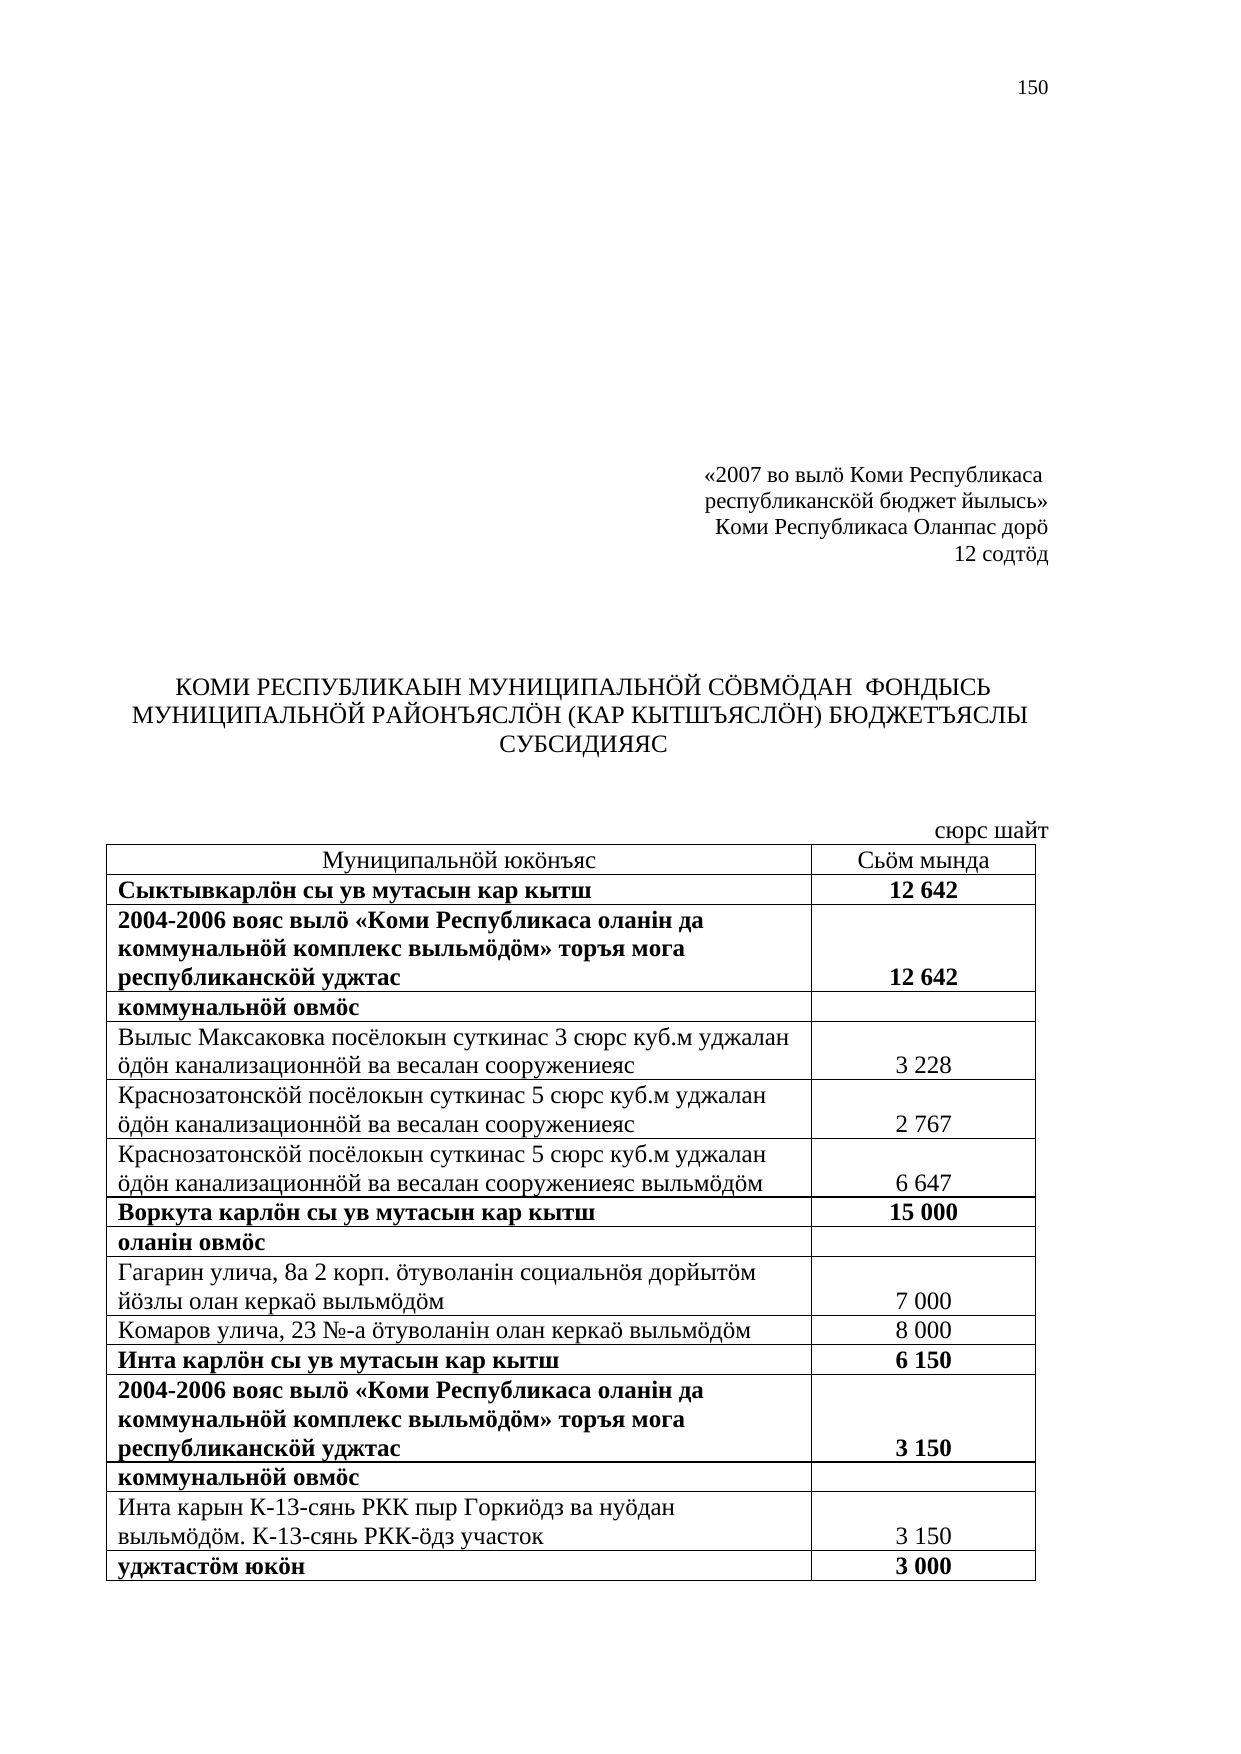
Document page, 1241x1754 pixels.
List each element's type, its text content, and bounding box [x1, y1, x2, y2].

table_cell 3 000 [812, 1551, 1035, 1579]
table_cell Гагарин улича, 8а 2 корп. öтуволанiн социальнöя дорйытöм йöзлы олан керкаö выльмöдöм [107, 1257, 811, 1314]
table_cell 12 642 [812, 875, 1035, 904]
table_cell [812, 1227, 1035, 1256]
table_cell Инта карлöн сы ув мутасын кар кытш [107, 1345, 811, 1374]
table_cell 3 150 [812, 1492, 1035, 1550]
table_cell коммунальнöй овмöс [107, 1463, 811, 1491]
table_cell [812, 992, 1035, 1021]
table_cell 6 647 [812, 1139, 1035, 1196]
table_header Муниципальнöй юкöнъяс [107, 845, 811, 874]
table_cell 6 150 [812, 1345, 1035, 1374]
table_cell Краснозатонскöй посёлокын суткинас 5 сюрс куб.м уджалан öдöн канализационнöй ва весалан сооружениеяс выльмöдöм [107, 1139, 811, 1196]
text Коми Республикаса Оланпас дорö [118, 513, 1048, 540]
table_cell Комаров улича, 23 №-а öтуволанiн олан керкаö выльмöдöм [107, 1316, 811, 1344]
text «2007 во вылö Коми Республикаса [118, 461, 1048, 487]
table_cell 2 767 [812, 1080, 1035, 1138]
table_cell Краснозатонскöй посёлокын суткинас 5 сюрс куб.м уджалан öдöн канализационнöй ва весалан сооружениеяс [107, 1080, 811, 1138]
table_cell 2004-2006 вояс вылö «Коми Республикаса оланiн да коммунальнöй комплекс выльмöдöм» торъя мога республиканскöй уджтас [107, 905, 811, 991]
table_cell 8 000 [812, 1316, 1035, 1344]
table_cell 12 642 [812, 905, 1035, 991]
table_cell уджтастöм юкöн [107, 1551, 811, 1579]
table_cell 3 150 [812, 1375, 1035, 1461]
table_cell Инта карын К-13-сянь РКК пыр Горкиöдз ва нуöдан выльмöдöм. К-13-сянь РКК-öдз участок [107, 1492, 811, 1550]
table_cell 7 000 [812, 1257, 1035, 1314]
table_cell оланiн овмöс [107, 1227, 811, 1256]
table_cell Сыктывкарлöн сы ув мутасын кар кытш [107, 875, 811, 904]
table_cell [812, 1463, 1035, 1491]
table_header Сьöм мында [812, 845, 1035, 874]
text сюрс шайт [118, 815, 1048, 844]
table_cell Вылыс Максаковка посёлокын суткинас 3 сюрс куб.м уджалан öдöн канализационнöй ва весалан сооружениеяс [107, 1022, 811, 1079]
table_cell коммунальнöй овмöс [107, 992, 811, 1021]
text КОМИ РЕСПУБЛИКАЫН МУНИЦИПАЛЬНÖЙ СÖВМÖДАН ФОНДЫСЬ МУНИЦИПАЛЬНÖЙ РАЙОНЪЯСЛÖН (КАР КЫТШЪЯСЛÖН) БЮДЖЕТЪЯСЛЫ [118, 672, 1048, 729]
table_cell 2004-2006 вояс вылö «Коми Республикаса оланiн да коммунальнöй комплекс выльмöдöм» торъя мога республиканскöй уджтас [107, 1375, 811, 1461]
table_cell Воркута карлöн сы ув мутасын кар кытш [107, 1198, 811, 1226]
text республиканскöй бюджет йылысь» [118, 487, 1048, 513]
text 12 содтöд [118, 540, 1048, 566]
table_cell 3 228 [812, 1022, 1035, 1079]
text СУБСИДИЯЯС [118, 729, 1048, 758]
table_cell 15 000 [812, 1198, 1035, 1226]
